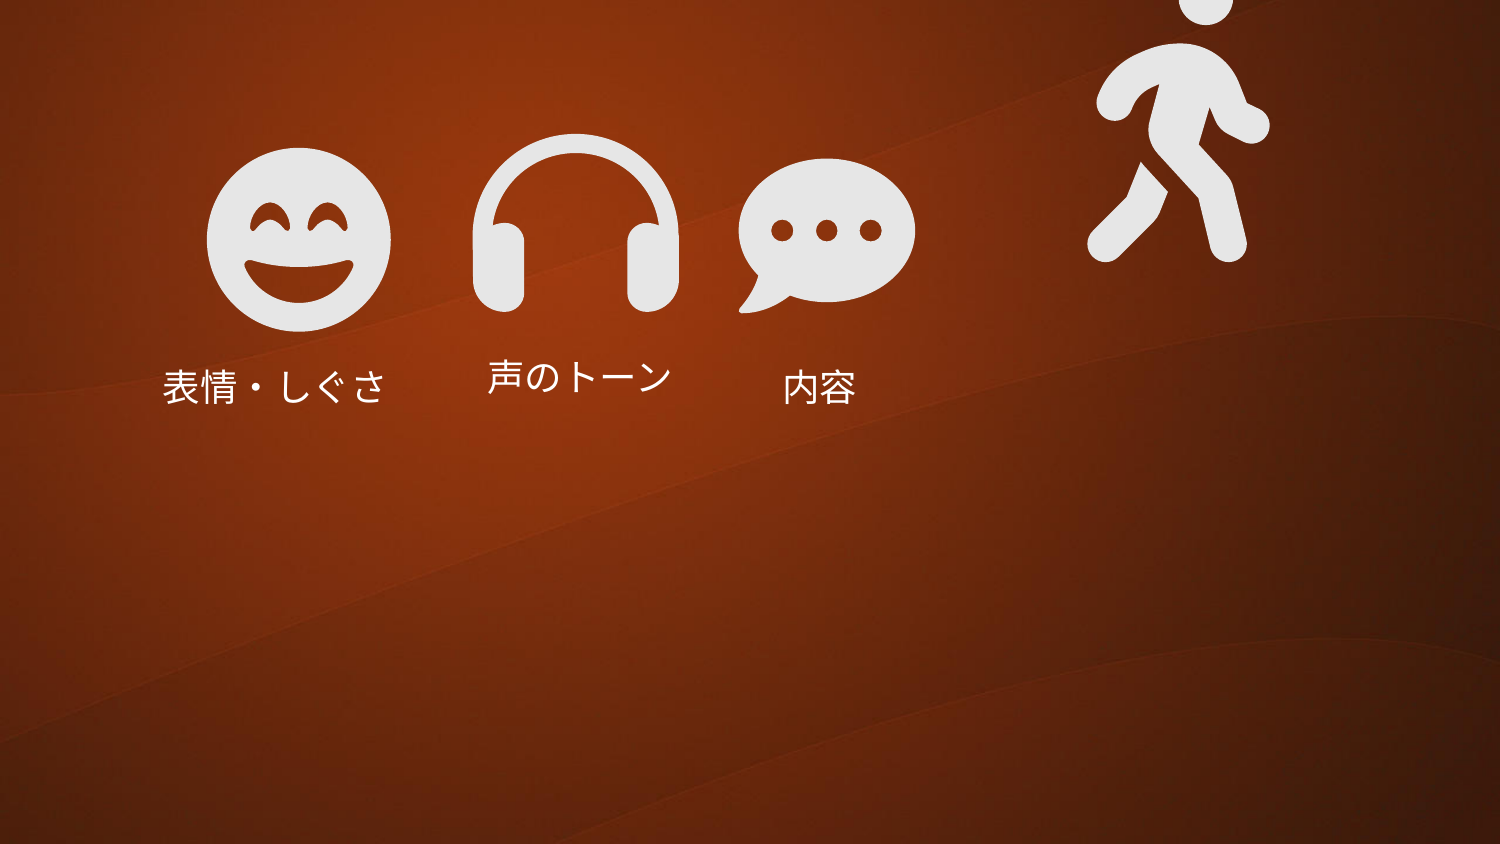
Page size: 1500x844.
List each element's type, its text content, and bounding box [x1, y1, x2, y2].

picture [0, 0, 1500, 844]
text_box 声のトーン [472, 344, 688, 414]
text_box 表情・しぐさ [147, 354, 403, 424]
text_box 内容 [767, 354, 873, 424]
